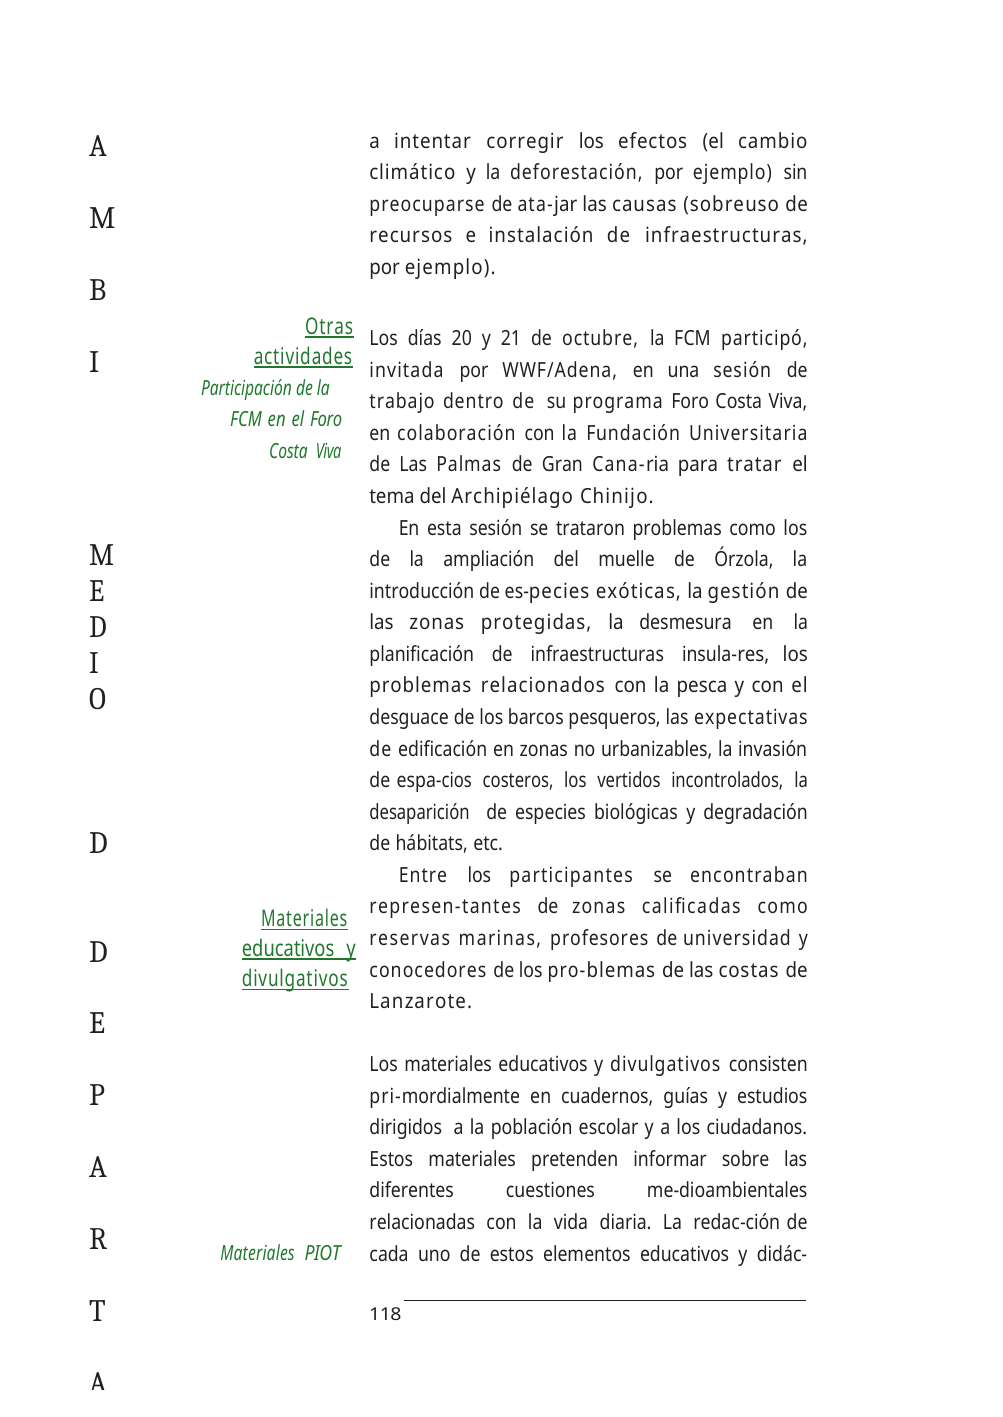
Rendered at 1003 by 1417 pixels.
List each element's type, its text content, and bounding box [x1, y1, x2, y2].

text M E D I O [89, 537, 128, 712]
text Otras actividades [253, 310, 356, 371]
text Costa Viva [269, 436, 356, 464]
text divulgativos [242, 960, 356, 993]
text Entre los participantes se encontraban represen-tantes de zonas calificadas como reservas marinas, profesores de universidad y conocedores de los pro-blemas de las costas de Lanzarote. [369, 860, 808, 1015]
text A M B I E N T E [89, 128, 128, 419]
text En esta sesión se trataron problemas como los de la ampliación del muelle de Órzola, la introducción de es-pecies exóticas, la gestión de las zonas protegidas, la desmesura en la planificación de infraestructuras insula-res, los problemas relacionados con la pesca y con el desguace de los barcos pesqueros, las expectativas de edificación en zonas no urbanizables, la invasión de espa-cios costeros, los vertidos incontrolados, la desaparición de especies biológicas y degradación de hábitats, etc. [369, 513, 808, 857]
text a intentar corregir los efectos (el cambio climático y la deforestación, por ejemplo) sin preocuparse de ata-jar las causas (sobreuso de recursos e instalación de infraestructuras, por ejemplo). [369, 126, 808, 281]
text D E P A R T A M E N T O [89, 934, 128, 1389]
text Los materiales educativos y divulgativos consisten pri-mordialmente en cuadernos, guías y estudios dirigidos a la población escolar y a los ciudadanos. Estos materiales pretenden informar sobre las diferentes cuestiones me-dioambientales relacionadas con la vida diaria. La redac-ción de cada uno de estos elementos educativos y didác- [369, 1049, 807, 1267]
text Los días 20 y 21 de octubre, la FCM participó, invitada por WWF/Adena, en una sesión de trabajo dentro de su programa Foro Costa Viva, en colaboración con la Fundación Universitaria de Las Palmas de Gran Cana-ria para tratar el tema del Archipiélago Chinijo. [369, 323, 808, 509]
text Materiales educativos y [242, 902, 356, 958]
text D E [89, 825, 128, 883]
text Materiales PIOT [220, 1238, 356, 1267]
text Participación de la FCM en el Foro [201, 373, 356, 433]
